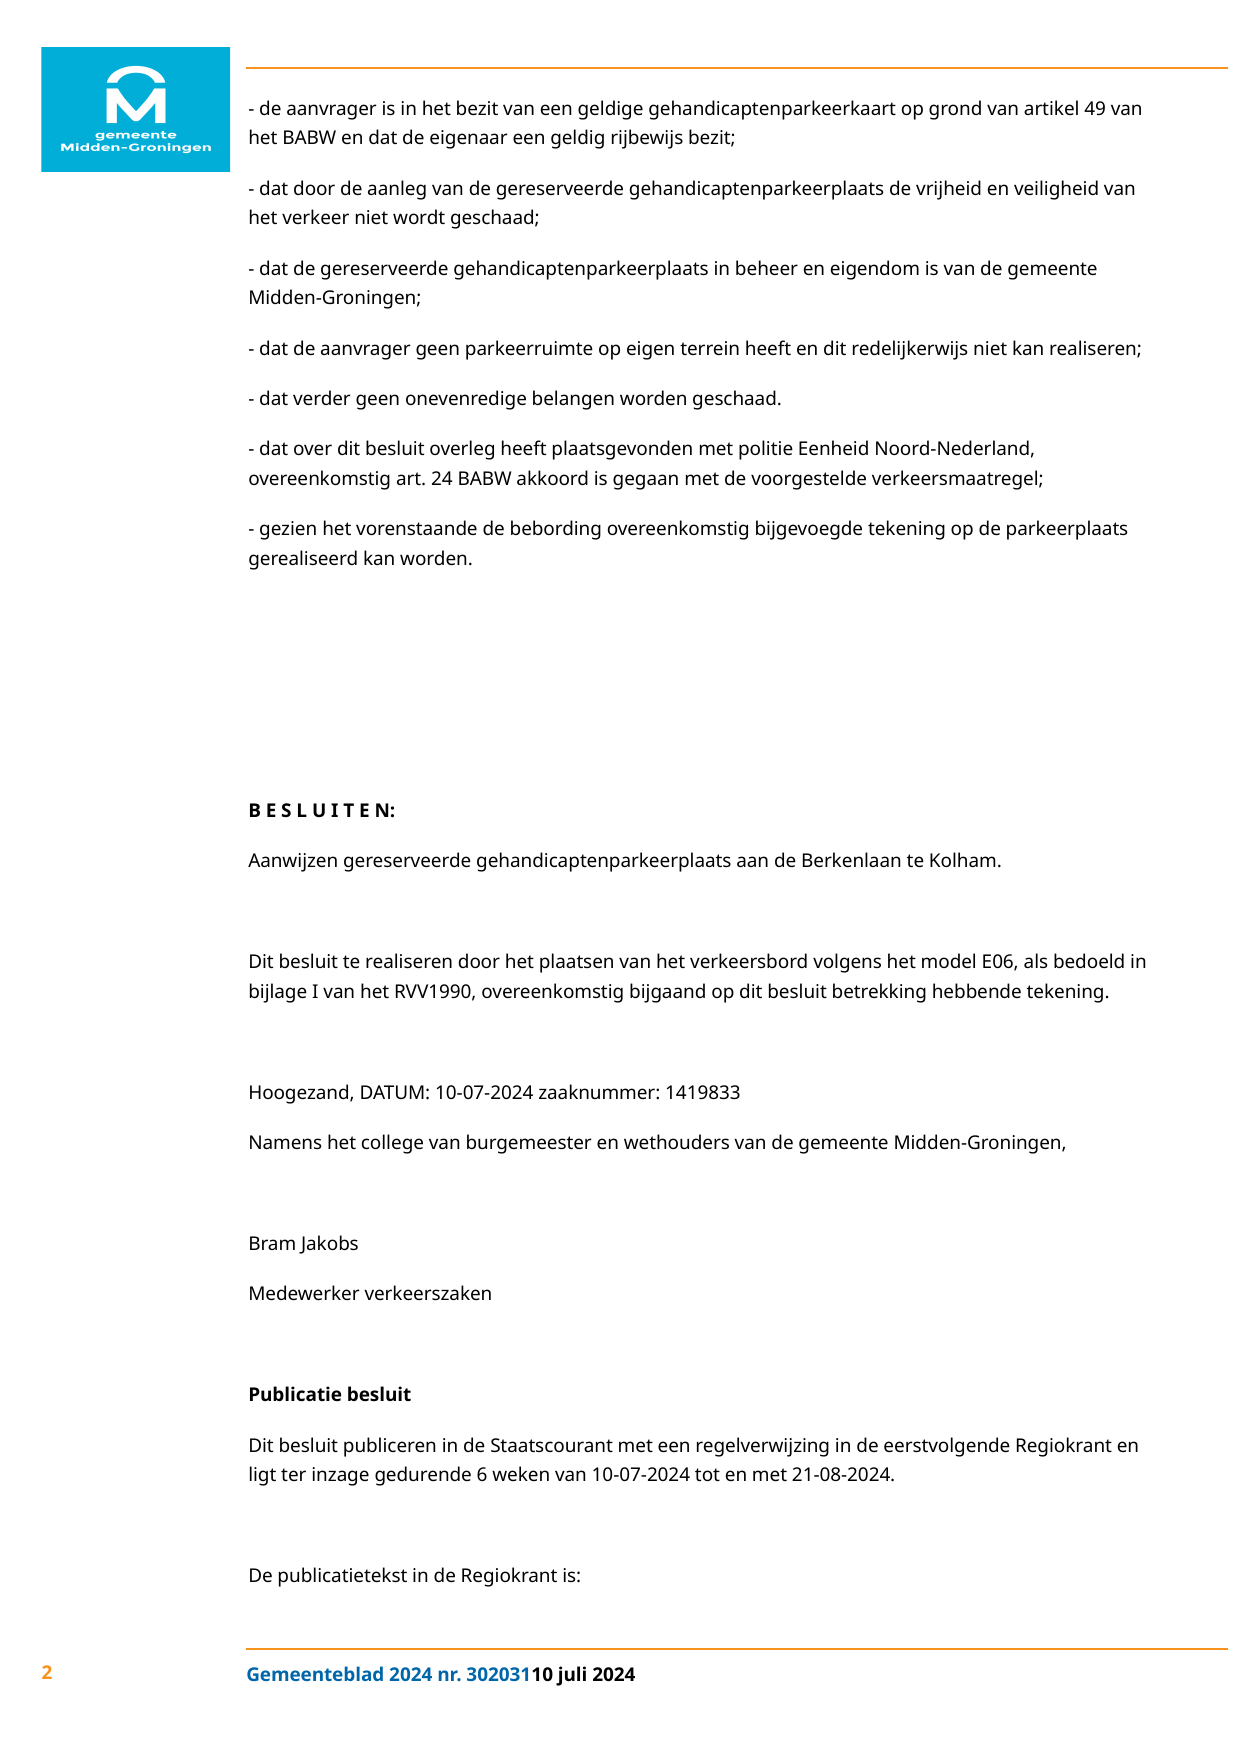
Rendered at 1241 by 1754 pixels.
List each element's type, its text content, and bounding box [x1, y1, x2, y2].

text Bram Jakobs [248, 1230, 1152, 1256]
text - gezien het vorenstaande de bebording overeenkomstig bijgevoegde tekening op de parkeerplaats gerealiseerd kan worden. [248, 516, 1152, 571]
text - dat de gereserveerde gehandicaptenparkeerplaats in beheer en eigendom is van de gemeente Midden-Groningen; [248, 255, 1152, 310]
text B E S L U I T E N: [248, 797, 1152, 823]
text Dit besluit te realiseren door het plaatsen van het verkeersbord volgens het model E06, als bedoeld in bijlage I van het RVV1990, overeenkomstig bijgaand op dit besluit betrekking hebbende tekening. [248, 948, 1152, 1004]
picture [107, 89, 165, 122]
text Medewerker verkeerszaken [248, 1281, 1152, 1306]
picture [184, 146, 190, 153]
text - dat door de aanleg van de gereserveerde gehandicaptenparkeerplaats de vrijheid en veiligheid van het verkeer niet wordt geschaad; [248, 175, 1152, 230]
picture [108, 66, 164, 82]
text De publicatietekst in de Regiokrant is: [248, 1562, 1152, 1588]
text Publicatie besluit [248, 1381, 1152, 1407]
text - dat de aanvrager geen parkeerruimte op eigen terrein heeft en dit redelijkerwijs niet kan realiseren; [248, 335, 1152, 361]
text Hoogezand, DATUM: 10-07-2024 zaaknummer: 1419833 [248, 1079, 1152, 1105]
text Aanwijzen gereserveerde gehandicaptenparkeerplaats aan de Berkenlaan te Kolham. [248, 848, 1152, 873]
text - de aanvrager is in het bezit van een geldige gehandicaptenparkeerkaart op grond van artikel 49 van het BABW en dat de eigenaar een geldig rijbewijs bezit; [248, 95, 1152, 150]
text - dat verder geen onevenredige belangen worden geschaad. [248, 385, 1152, 411]
text Namens het college van burgemeester en wethouders van de gemeente Midden-Groningen, [248, 1129, 1152, 1155]
text - dat over dit besluit overleg heeft plaatsgevonden met politie Eenheid Noord-Nederland, overeenkomstig art. 24 BABW akkoord is gegaan met de voorgestelde verkeersmaatregel; [248, 436, 1152, 491]
text Dit besluit publiceren in de Staatscourant met een regelverwijzing in de eerstvolgende Regiokrant en ligt ter inzage gedurende 6 weken van 10-07-2024 tot en met 21-08-2024. [248, 1432, 1152, 1487]
